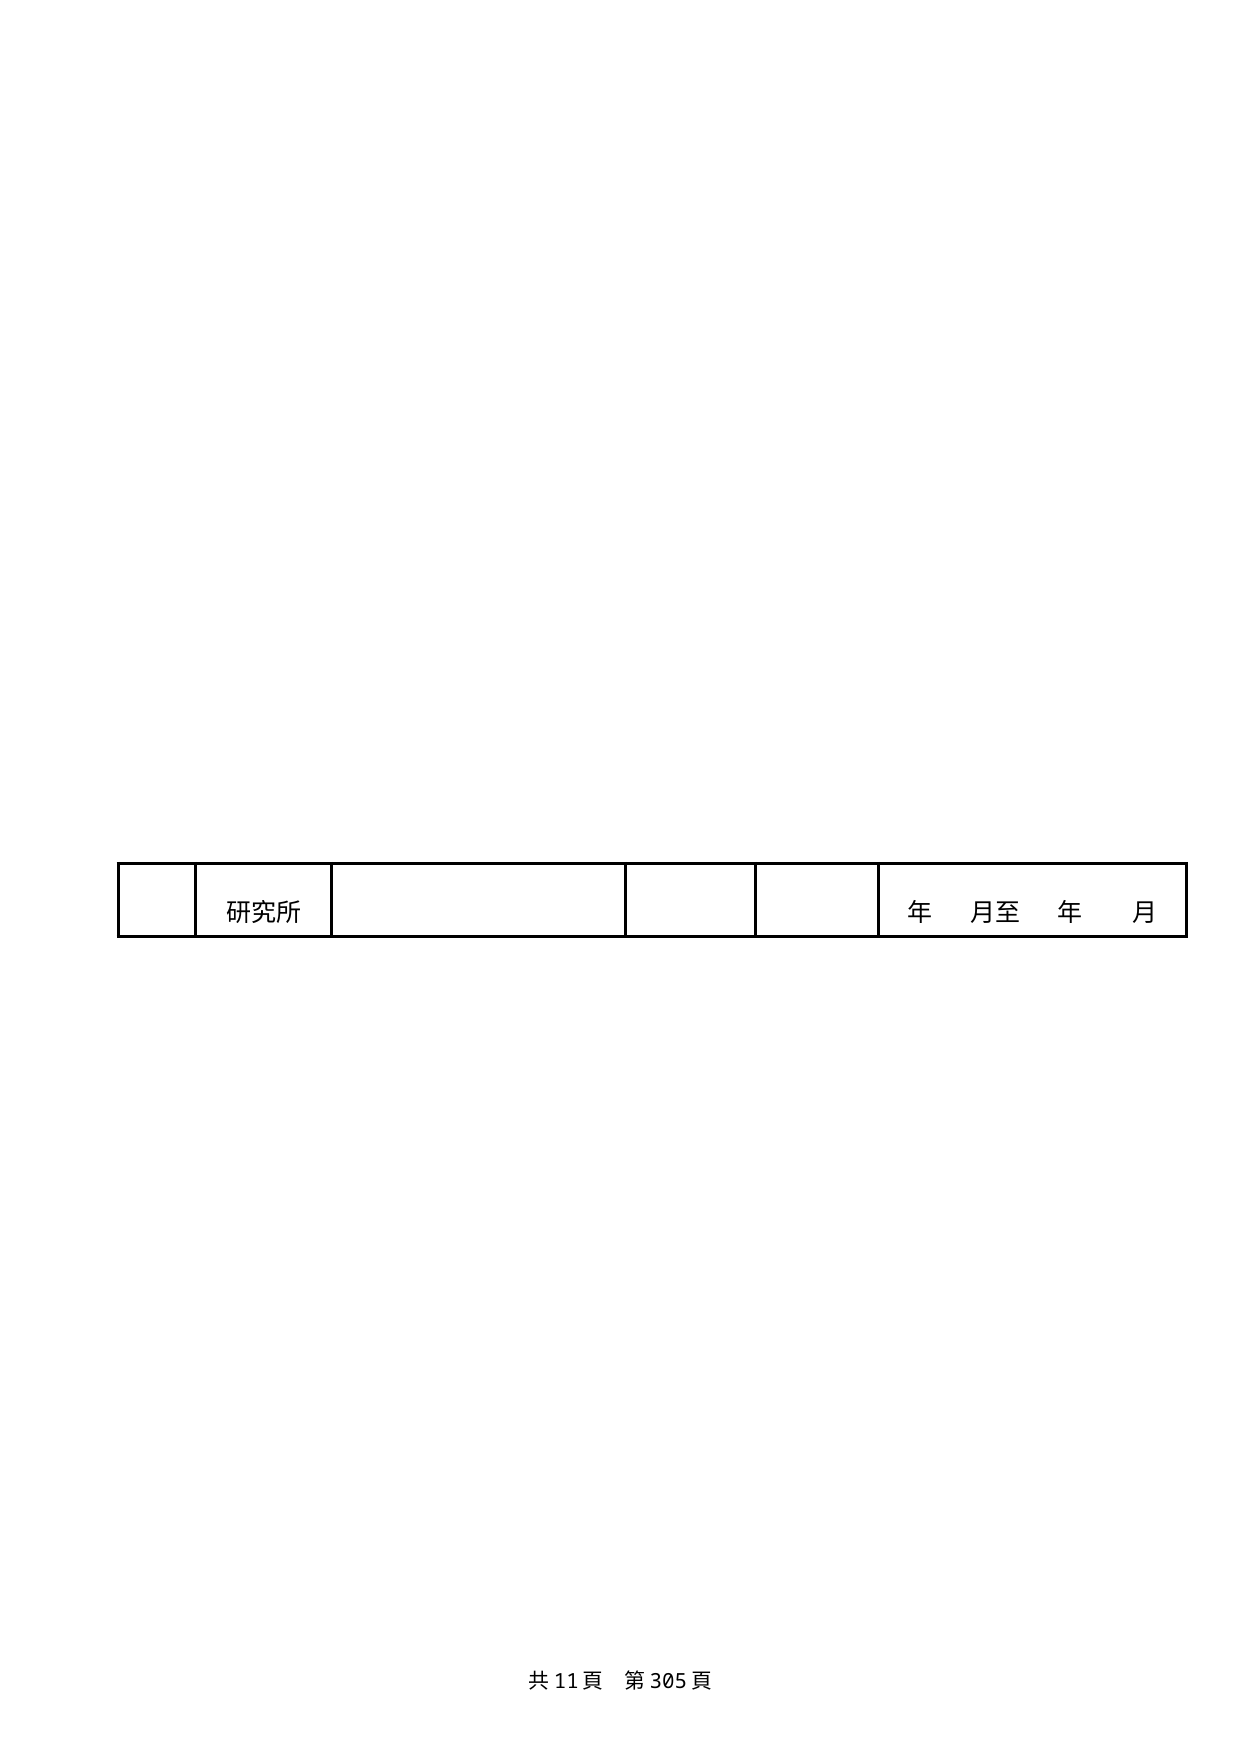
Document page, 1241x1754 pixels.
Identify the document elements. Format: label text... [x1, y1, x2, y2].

table_cell [333, 865, 624, 935]
table_cell 研究所 [197, 865, 330, 935]
table_cell [627, 865, 754, 935]
table_cell [757, 865, 877, 935]
table_cell 年 月至 年 月 [880, 865, 1185, 935]
table_cell [120, 865, 194, 935]
